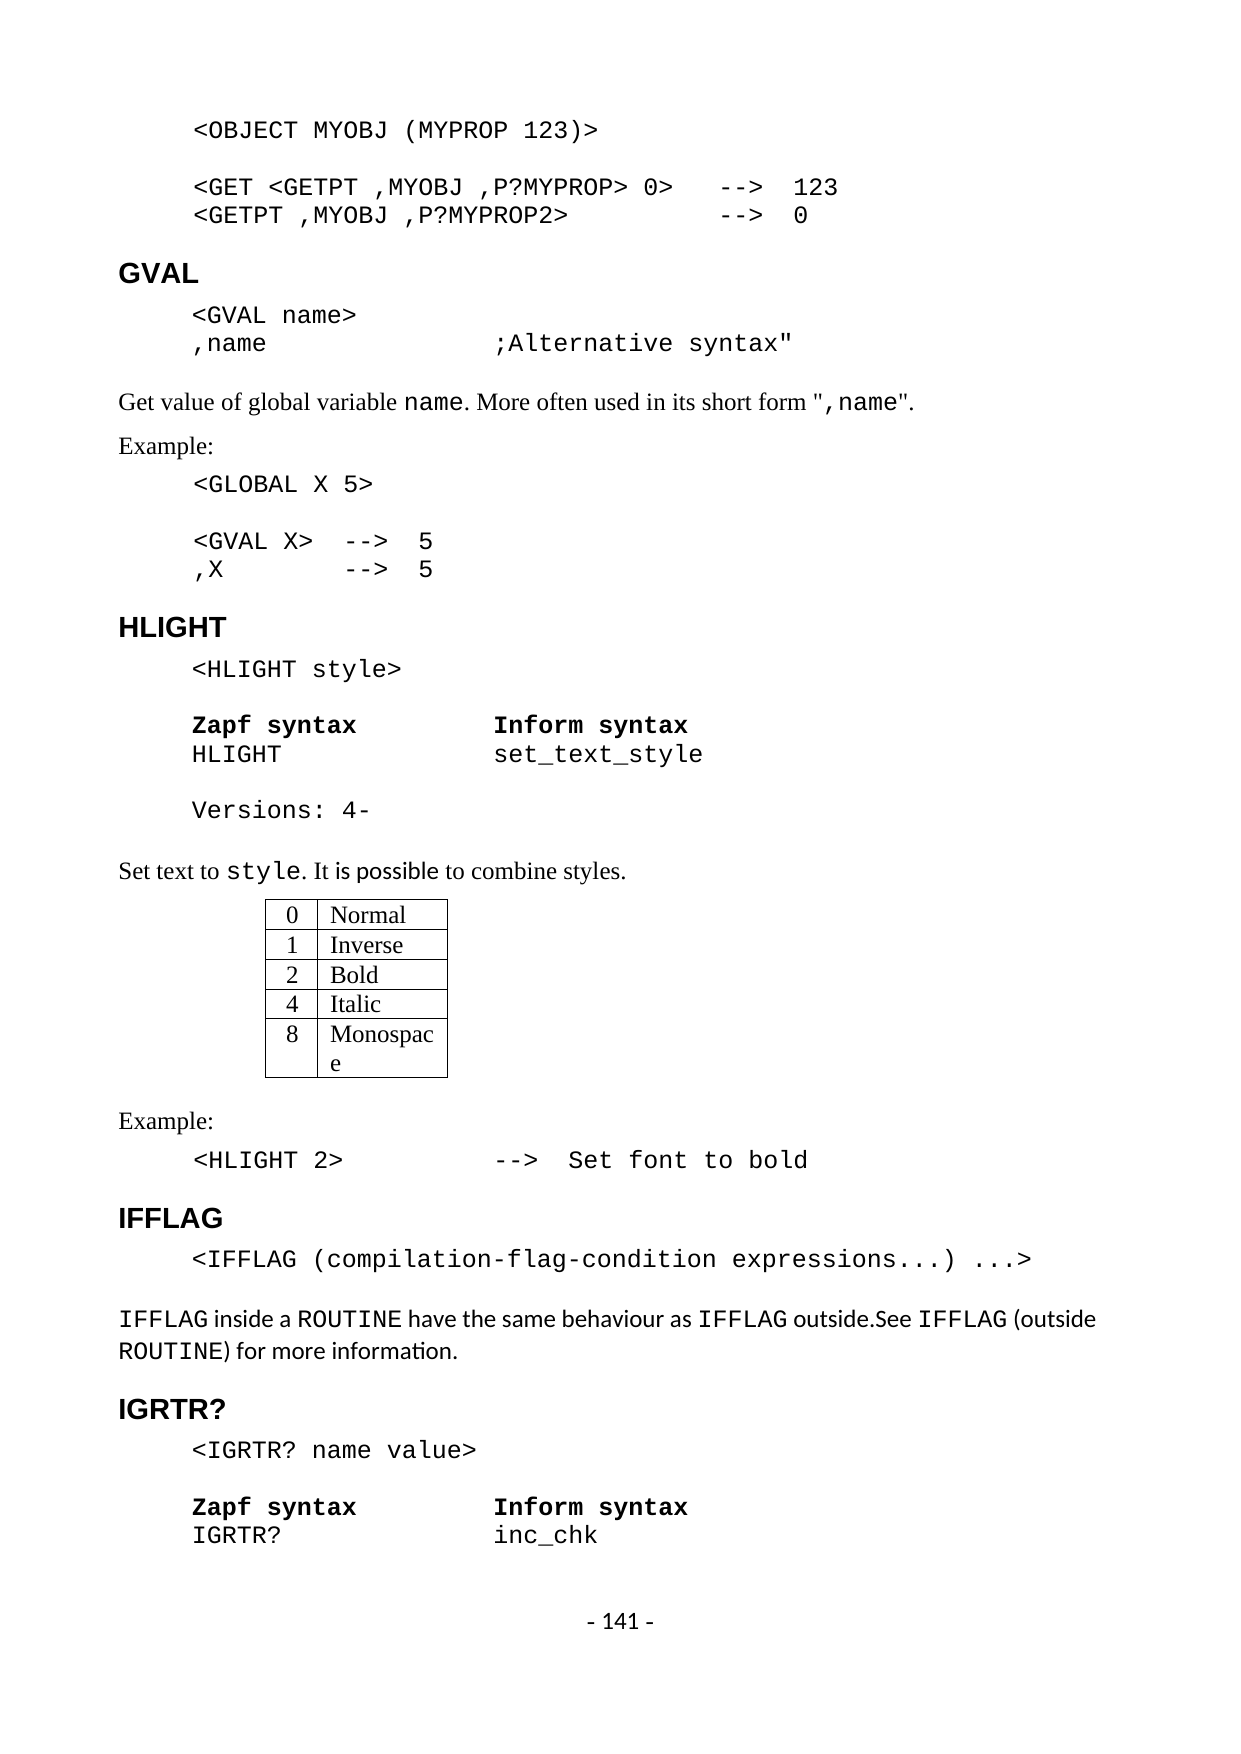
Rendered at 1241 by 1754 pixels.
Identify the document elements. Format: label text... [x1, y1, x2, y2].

table_header 0 [266, 900, 317, 929]
text <IGRTR? name value> [192, 1438, 1122, 1466]
table_cell Italic [318, 990, 447, 1018]
text Example: [118, 431, 1122, 459]
table_cell Inverse [318, 930, 447, 959]
text <OBJECT MYOBJ (MYPROP 123)> <GET <GETPT ,MYOBJ ,P?MYPROP> 0> --> 123 <GETPT ,MYOBJ ,P?MYPROP2> --> 0 [118, 118, 1122, 231]
text Get value of global variable name. More often used in its short form ",name". [118, 387, 1122, 418]
subtitle GVAL [43, 256, 1122, 290]
text IGRTR? inc_chk [192, 1523, 1122, 1551]
text <HLIGHT style> [192, 656, 1122, 685]
text <GVAL name> ,name ;Alternative syntax" [192, 302, 1122, 359]
text <GLOBAL X 5> <GVAL X> --> 5 ,X --> 5 [118, 472, 1122, 585]
table_cell Bold [318, 960, 447, 988]
text Zapf syntax Inform syntax [192, 1495, 1122, 1523]
text <IFFLAG (compilation-flag-condition expressions...) ...> [192, 1247, 1122, 1275]
table_cell 2 [266, 960, 317, 988]
text HLIGHT set_text_style [192, 741, 1122, 770]
table_cell 8 [266, 1019, 317, 1077]
subtitle IGRTR? [43, 1392, 1122, 1426]
table_header Normal [318, 900, 447, 929]
table_cell 1 [266, 930, 317, 959]
text IFFLAG inside a ROUTINE have the same behaviour as IFFLAG outside.See IFFLAG (outside ROUTINE) for more information. [118, 1303, 1122, 1367]
table_cell 4 [266, 990, 317, 1018]
text Versions: 4- [192, 798, 1122, 826]
text Example: [118, 1078, 1122, 1135]
text Set text to style. It is possible to combine styles. [118, 855, 1122, 887]
subtitle IFFLAG [43, 1201, 1122, 1234]
text Zapf syntax Inform syntax [192, 713, 1122, 741]
subtitle HLIGHT [43, 610, 1122, 644]
table_cell Monospace [318, 1019, 447, 1077]
text <HLIGHT 2> --> Set font to bold [118, 1147, 1122, 1176]
